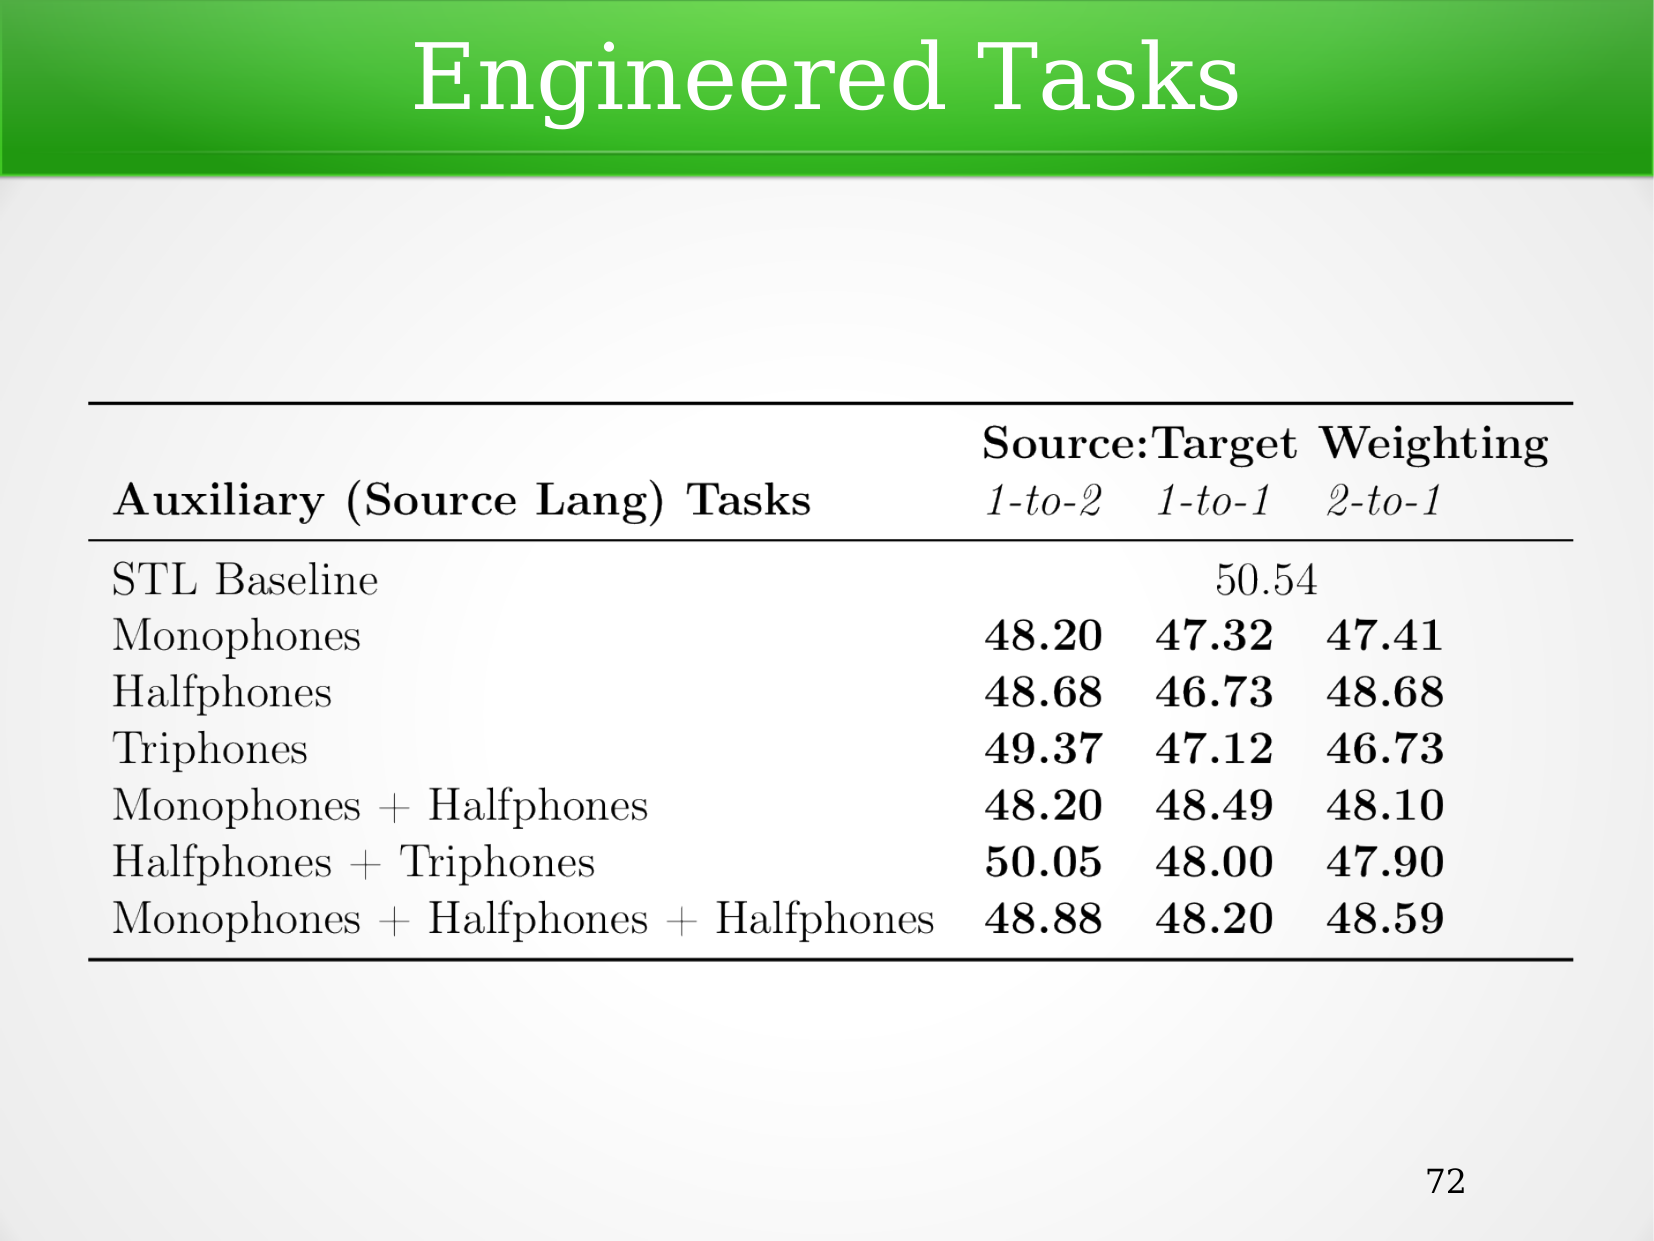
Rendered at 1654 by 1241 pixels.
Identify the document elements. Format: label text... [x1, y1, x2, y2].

picture [0, 0, 1654, 1241]
title Engineered Tasks [82, 11, 1571, 154]
